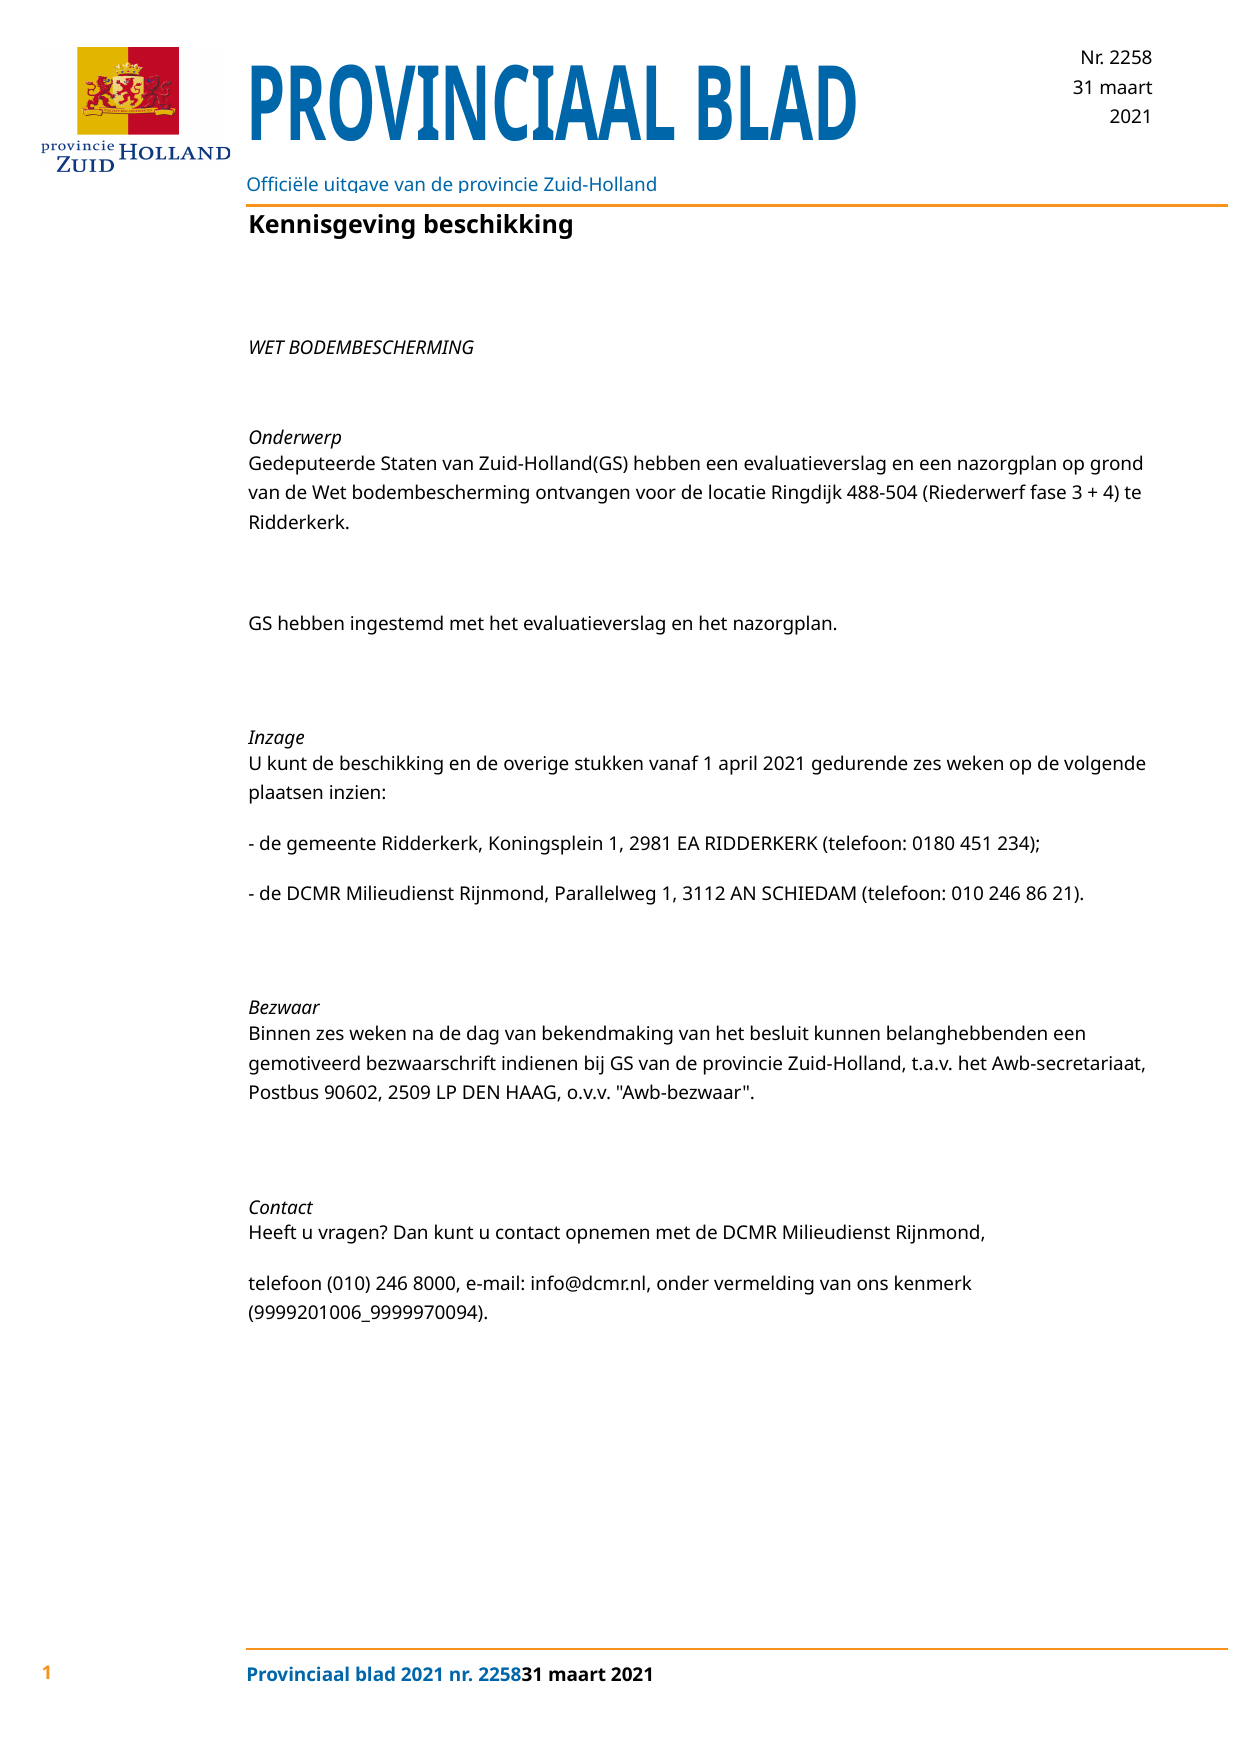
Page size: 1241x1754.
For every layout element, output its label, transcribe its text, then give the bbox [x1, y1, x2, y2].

picture [41, 47, 231, 172]
text Onderwerp [248, 424, 1152, 450]
text - de gemeente Ridderkerk, Koningsplein 1, 2981 EA RIDDERKERK (telefoon: 0180 451 234); [248, 830, 1152, 856]
text Kennisgeving beschikking [248, 207, 1152, 241]
text Heeft u vragen? Dan kunt u contact opnemen met de DCMR Milieudienst Rijnmond, [248, 1219, 1152, 1245]
text WET BODEMBESCHERMING [248, 334, 1152, 360]
text Contact [248, 1194, 1152, 1219]
text Bezwaar [248, 994, 1152, 1020]
text Binnen zes weken na de dag van bekendmaking van het besluit kunnen belanghebbenden een gemotiveerd bezwaarschrift indienen bij GS van de provincie Zuid-Holland, t.a.v. het Awb-secretariaat, Postbus 90602, 2509 LP DEN HAAG, o.v.v. "Awb-bezwaar". [248, 1020, 1152, 1105]
text U kunt de beschikking en de overige stukken vanaf 1 april 2021 gedurende zes weken op de volgende plaatsen inzien: [248, 750, 1152, 805]
text - de DCMR Milieudienst Rijnmond, Parallelweg 1, 3112 AN SCHIEDAM (telefoon: 010 246 86 21). [248, 880, 1152, 906]
text telefoon (010) 246 8000, e-mail: info@dcmr.nl, onder vermelding van ons kenmerk (9999201006_9999970094). [248, 1270, 1152, 1325]
text GS hebben ingestemd met het evaluatieverslag en het nazorgplan. [248, 610, 1152, 635]
text Gedeputeerde Staten van Zuid-Holland(GS) hebben een evaluatieverslag en een nazorgplan op grond van de Wet bodembescherming ontvangen voor de locatie Ringdijk 488-504 (Riederwerf fase 3 + 4) te Ridderkerk. [248, 450, 1152, 534]
text Inzage [248, 724, 1152, 750]
